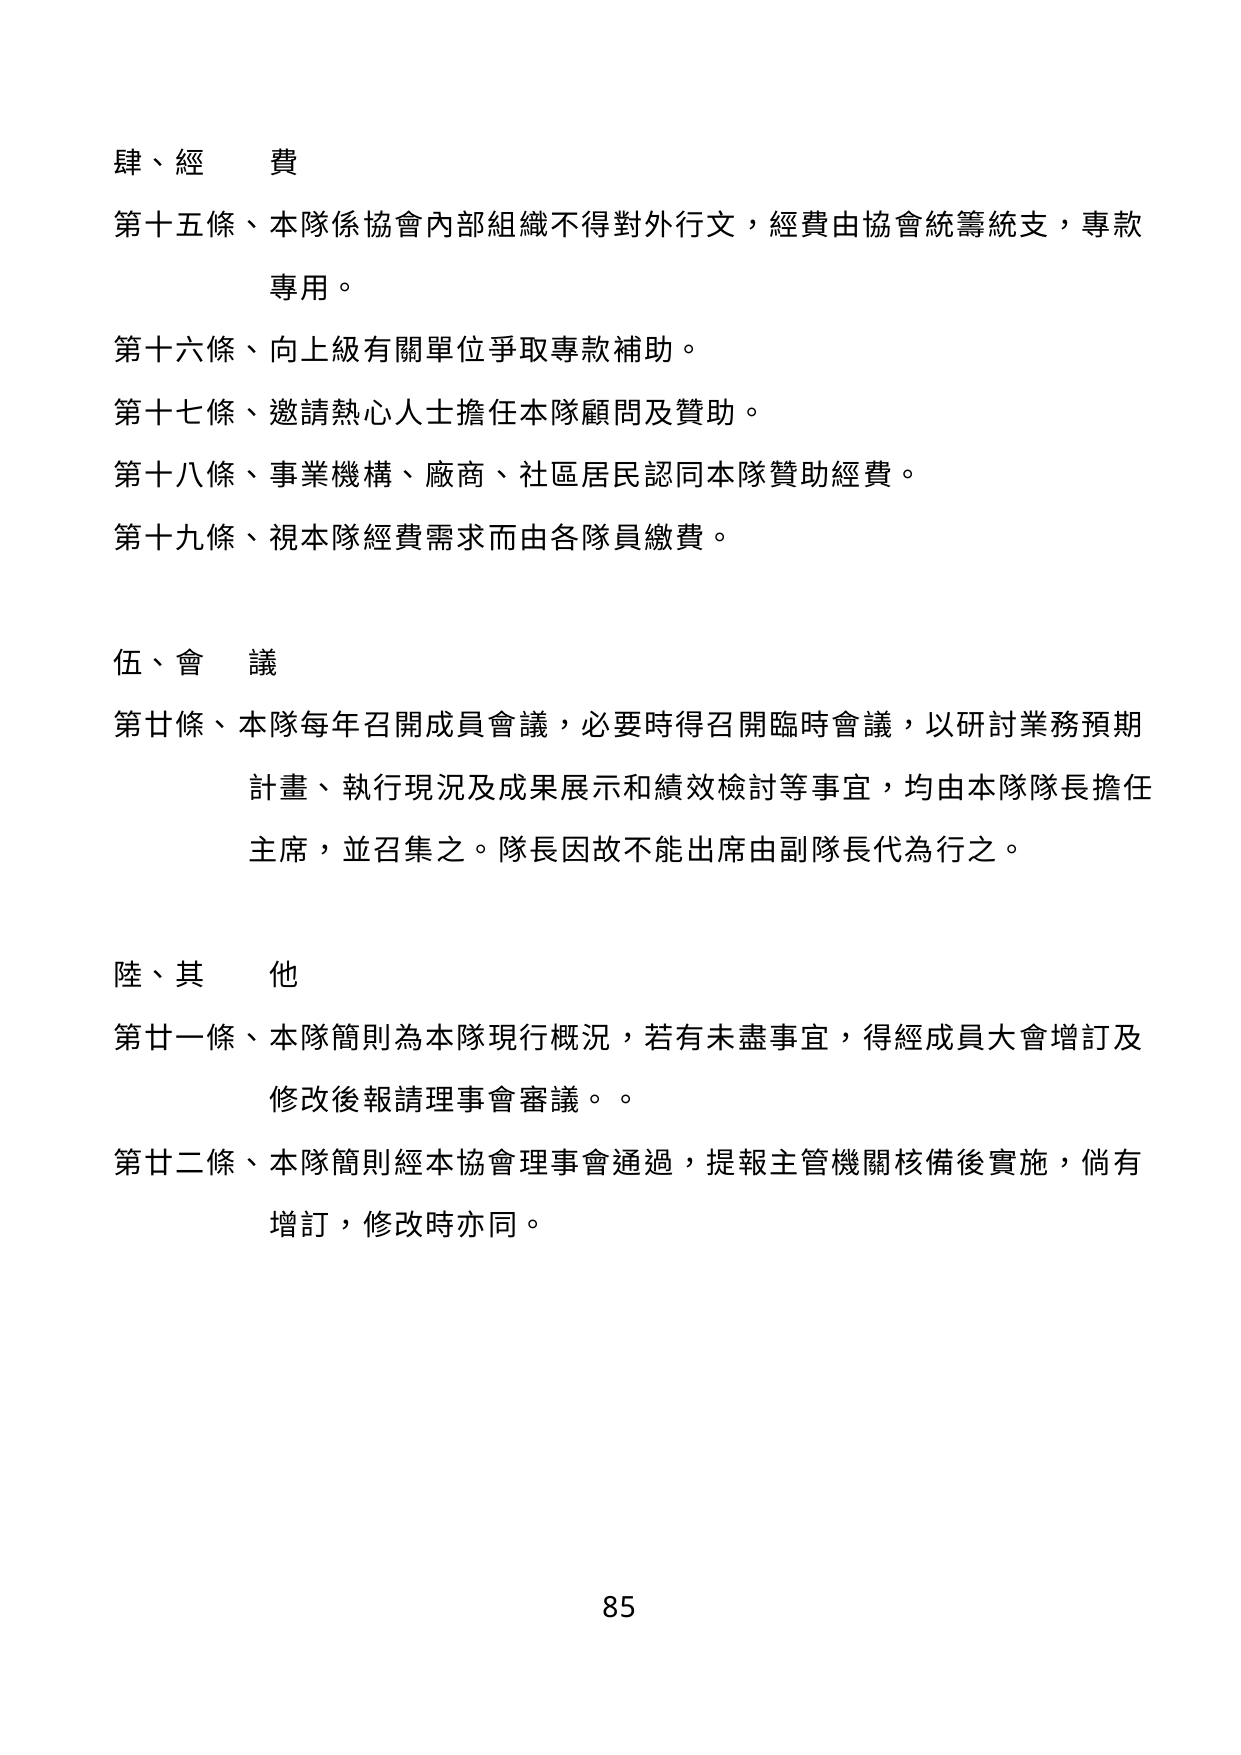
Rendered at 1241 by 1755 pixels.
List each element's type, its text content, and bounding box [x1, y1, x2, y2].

text 第十五條、本隊係協會內部組織不得對外行文，經費由協會統籌統支，專款專用。 [112, 181, 1164, 306]
text 第十九條、視本隊經費需求而由各隊員繳費。 [112, 494, 1164, 556]
text 第十八條、事業機構、廠商、社區居民認同本隊贊助經費。 [112, 431, 1164, 494]
text 肆、經 費 [112, 119, 1164, 181]
text 第廿條、本隊每年召開成員會議，必要時得召開臨時會議，以研討業務預期計畫、執行現況及成果展示和績效檢討等事宜，均由本隊隊長擔任主席，並召集之。隊長因故不能出席由副隊長代為行之。 [112, 681, 1164, 869]
text 陸、其 他 [112, 931, 1164, 994]
text 第十七條、邀請熱心人士擔任本隊顧問及贊助。 [112, 369, 1164, 431]
text 伍、會 議 [112, 619, 1164, 681]
text 第廿一條、本隊簡則為本隊現行概況，若有未盡事宜，得經成員大會增訂及修改後報請理事會審議。。 [112, 994, 1164, 1119]
text 第十六條、向上級有關單位爭取專款補助。 [112, 306, 1164, 369]
text 第廿二條、本隊簡則經本協會理事會通過，提報主管機關核備後實施，倘有增訂，修改時亦同。 [112, 1119, 1164, 1244]
